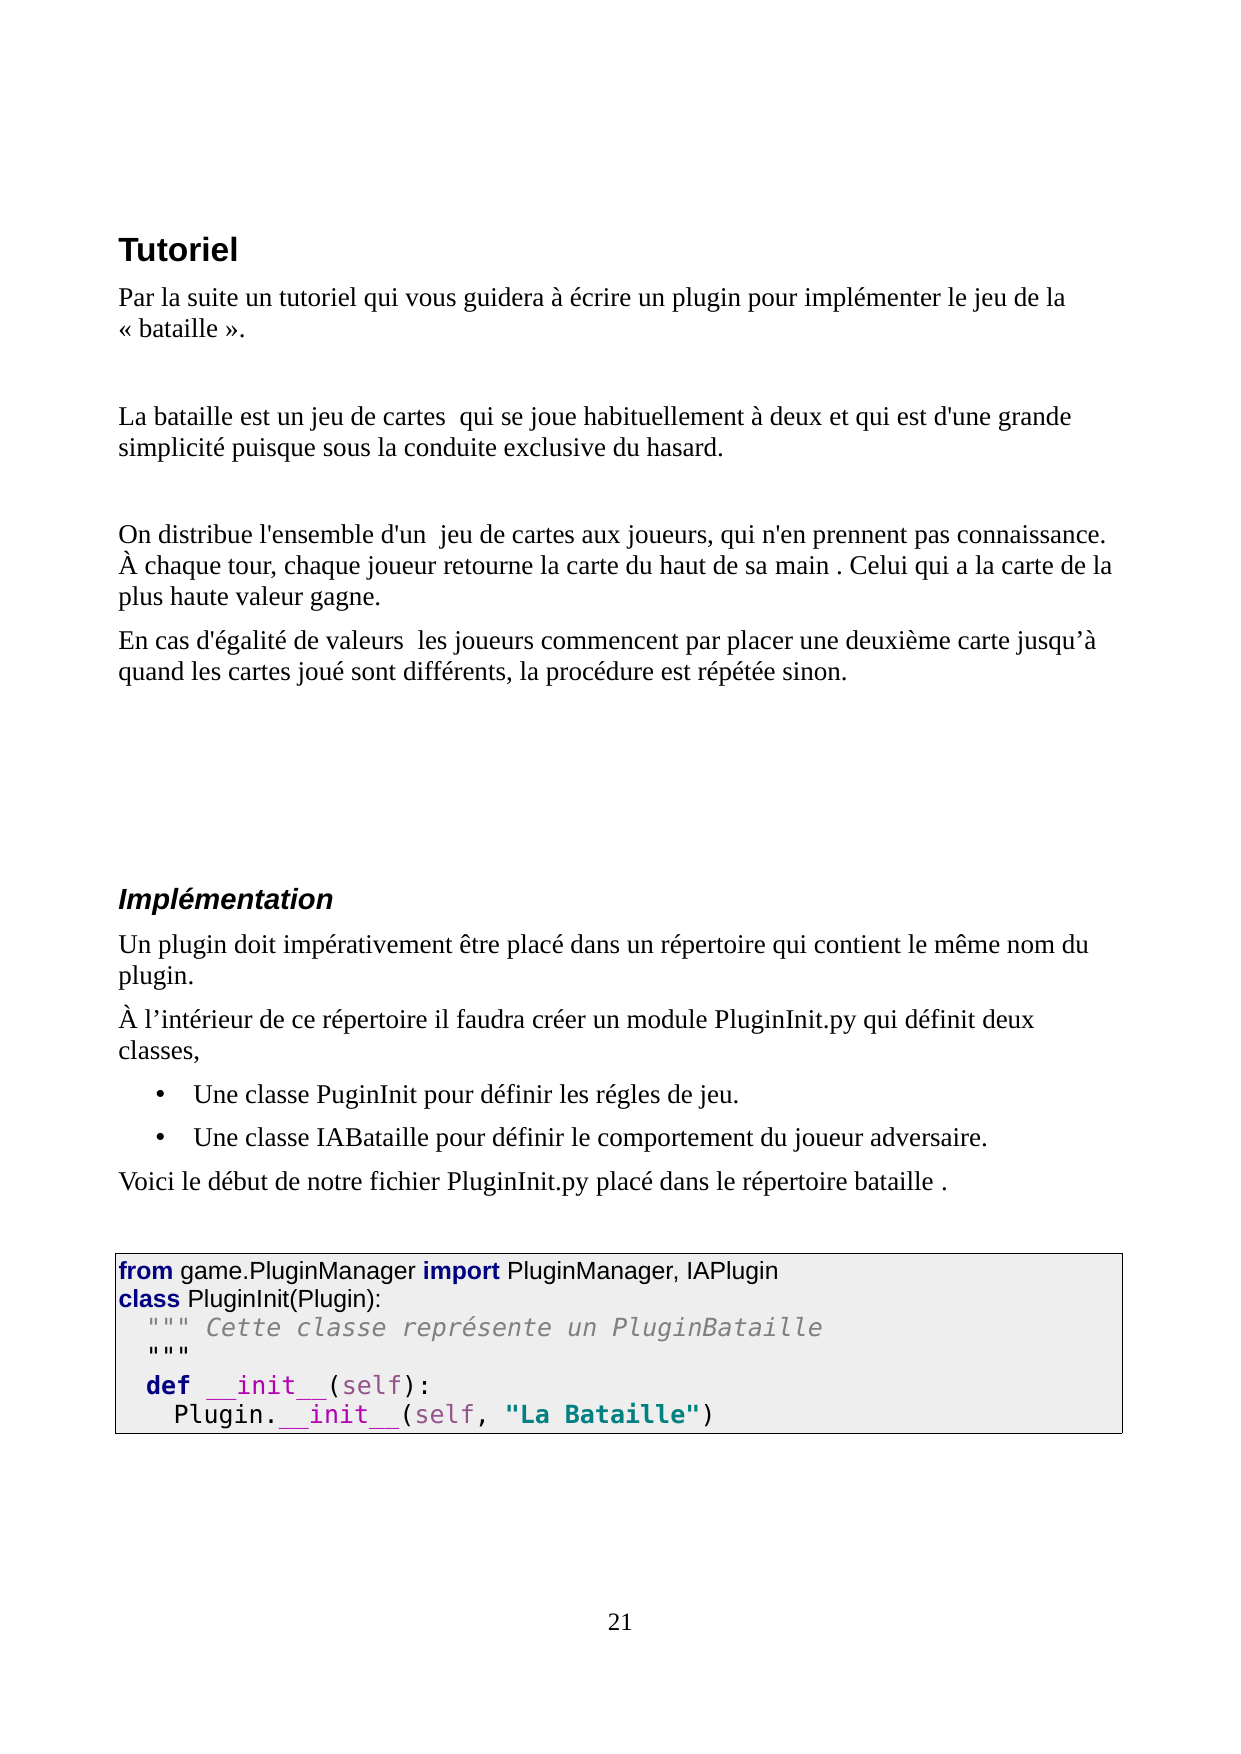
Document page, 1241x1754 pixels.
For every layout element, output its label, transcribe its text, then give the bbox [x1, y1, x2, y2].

text from game.PluginManager import PluginManager, IAPlugin [116, 1254, 1122, 1281]
text Voici le début de notre fichier PluginInit.py placé dans le répertoire bataille . [118, 1165, 1122, 1196]
text class PluginInit(Plugin): [116, 1281, 1122, 1310]
text Un plugin doit impérativement être placé dans un répertoire qui contient le même nom du plugin. [118, 928, 1122, 991]
list Une classe PuginInit pour définir les régles de jeu. [156, 1078, 1122, 1109]
list Une classe IABataille pour définir le comportement du joueur adversaire. [156, 1122, 1122, 1153]
text À l’intérieur de ce répertoire il faudra créer un module PluginInit.py qui définit deux classes, [118, 1003, 1122, 1065]
text La bataille est un jeu de cartes qui se joue habituellement à deux et qui est d'une grande simplicité puisque sous la conduite exclusive du hasard. [118, 400, 1122, 462]
text On distribue l'ensemble d'un jeu de cartes aux joueurs, qui n'en prennent pas connaissance. À chaque tour, chaque joueur retourne la carte du haut de sa main . Celui qui a la carte de la plus haute valeur gagne. [118, 518, 1122, 612]
text Plugin.__init__(self, "La Bataille") [116, 1397, 1122, 1433]
text def __init__(self): [116, 1368, 1122, 1397]
subtitle Implémentation [118, 882, 1122, 916]
text """ Cette classe représente un PluginBataille [116, 1310, 1122, 1339]
subtitle Tutoriel [118, 230, 1122, 269]
text """ [116, 1339, 1122, 1368]
text En cas d'égalité de valeurs les joueurs commencent par placer une deuxième carte jusqu’à quand les cartes joué sont différents, la procédure est répétée sinon. [118, 624, 1122, 686]
text Par la suite un tutoriel qui vous guidera à écrire un plugin pour implémenter le jeu de la « bataille ». [118, 281, 1122, 343]
